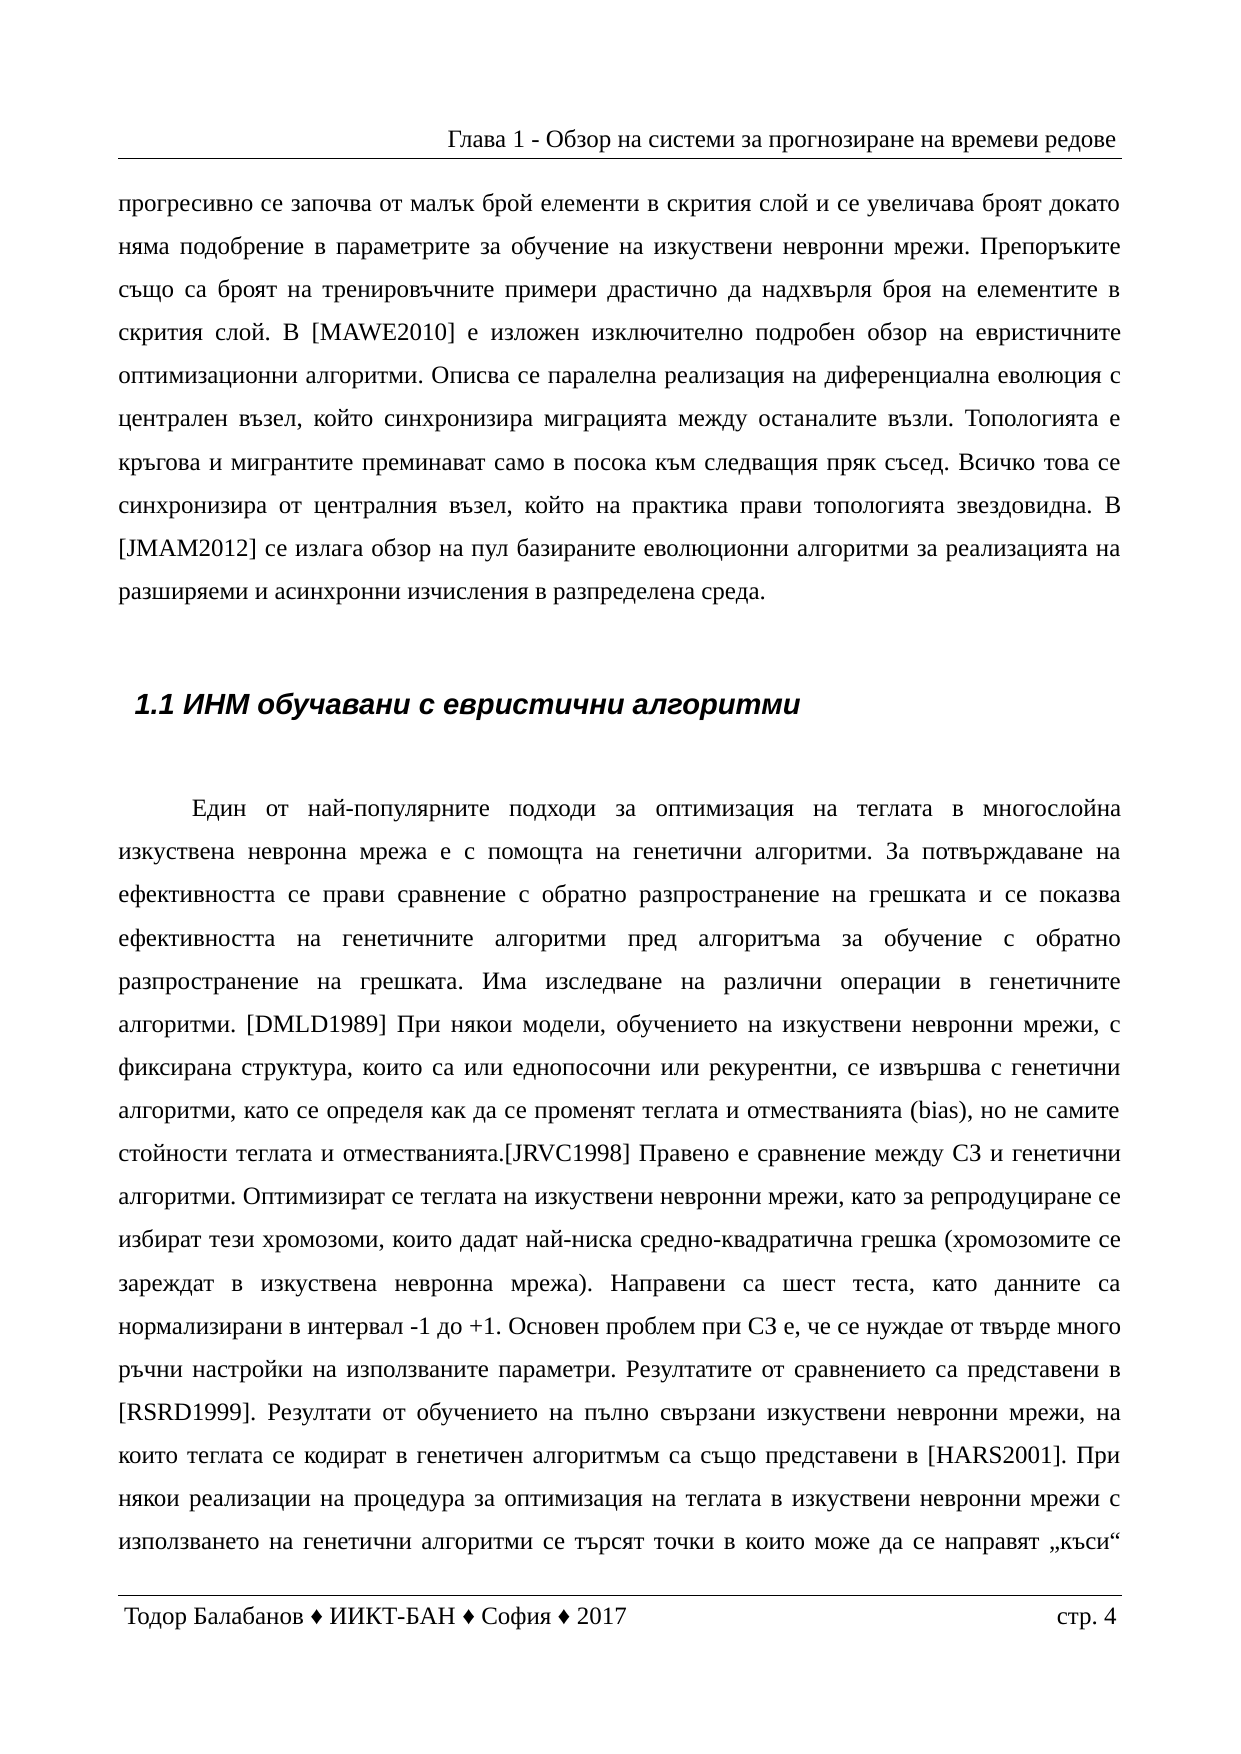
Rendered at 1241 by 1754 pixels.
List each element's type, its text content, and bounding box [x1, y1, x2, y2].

text прогресивно се започва от малък брой елементи в скрития слой и се увеличава броят докато няма подобрение в параметрите за обучение на изкуствени невронни мрежи. Препоръките също са броят на тренировъчните примери драстично да надхвърля броя на елементите в скрития слой. В [MAWE2010] е изложен изключително подробен обзор на евристичните оптимизационни алгоритми. Описва се паралелна реализация на диференциална еволюция с централен възел, който синхронизира миграцията между останалите възли. Топологията е кръгова и мигрантите преминават само в посока към следващия пряк съсед. Всичко това се синхронизира от централния възел, който на практика прави топологията звездовидна. В [JMAM2012] се излага обзор на пул базираните еволюционни алгоритми за реализацията на разширяеми и асинхронни изчисления в разпределена среда. [118, 188, 1122, 605]
subtitle 1.1 ИНМ обучавани с евристични алгоритми [118, 687, 1122, 721]
text Един от най-популярните подходи за оптимизация на теглата в многослойна изкуствена невронна мрежа е с помощта на генетични алгоритми. За потвърждаване на ефективността се прави сравнение с обратно разпространение на грешката и се показва ефективността на генетичните алгоритми пред алгоритъма за обучение с обратно разпространение на грешката. Има изследване на различни операции в генетичните алгоритми. [DMLD1989] При някои модели, обучението на изкуствени невронни мрежи, с фиксирана структура, които са или еднопосочни или рекурентни, се извършва с генетични алгоритми, като се определя как да се променят теглата и отместванията (bias), но не самите стойности теглата и отместванията.[JRVC1998] Правено е сравнение между СЗ и генетични алгоритми. Оптимизират се теглата на изкуствени невронни мрежи, като за репродуциране се избират тези хромозоми, които дадат най-ниска средно-квадратична грешка (хромозомите се зареждат в изкуствена невронна мрежа). Направени са шест теста, като данните са нормализирани в интервал -1 до +1. Основен проблем при СЗ е, че се нуждае от твърде много ръчни настройки на използваните параметри. Резултатите от сравнението са представени в [RSRD1999]. Резултати от обучението на пълно свързани изкуствени невронни мрежи, на които теглата се кодират в генетичен алгоритмъм са също представени в [HARS2001]. При някои реализации на процедура за оптимизация на теглата в изкуствени невронни мрежи с използването на генетични алгоритми се търсят точки в които може да се направят „къси“ [118, 793, 1122, 1555]
